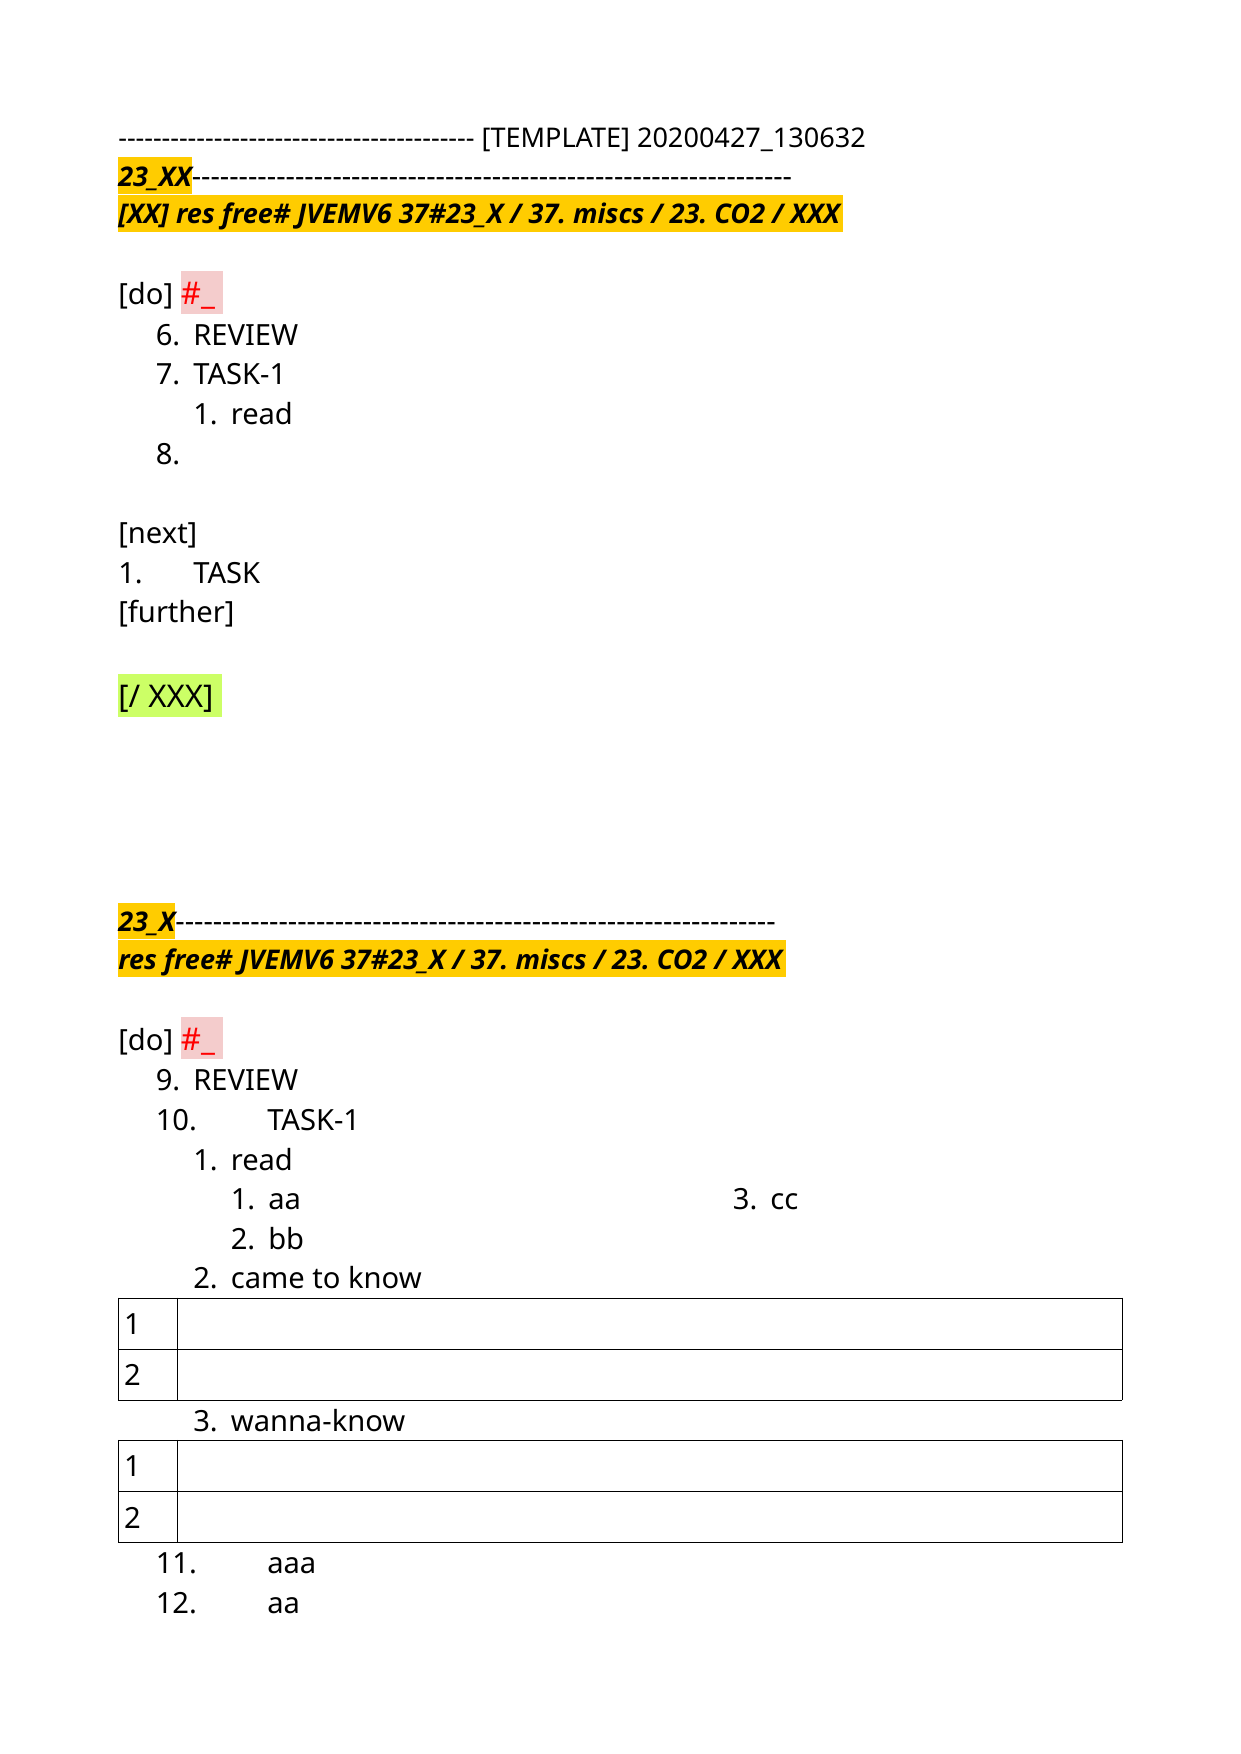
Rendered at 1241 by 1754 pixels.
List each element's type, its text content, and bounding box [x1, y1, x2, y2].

list aa [231, 1178, 620, 1218]
text ----------------------------------------- [TEMPLATE] 20200427_130632 [118, 118, 1122, 155]
text res free# JVEMV6 37#23_X / 37. miscs / 23. CO2 / XXX [118, 940, 1122, 977]
list bb [231, 1218, 620, 1258]
text [/ XXX] [118, 631, 1122, 717]
list REVIEW [156, 314, 1122, 353]
table_header 1 [119, 1299, 177, 1349]
text 23_XX---------------------------------------------------------------- [118, 155, 1122, 195]
table_header 1 [119, 1441, 177, 1491]
list wanna-know [193, 1401, 1122, 1440]
table_cell 2 [119, 1492, 177, 1542]
table_cell [178, 1492, 1122, 1542]
list aaa [156, 1543, 1122, 1582]
table_cell [178, 1350, 1122, 1400]
list cc [733, 1178, 1122, 1218]
list REVIEW [156, 1059, 1122, 1099]
table_cell 2 [119, 1350, 177, 1400]
text [next] [118, 512, 1122, 552]
list came to know [193, 1258, 1122, 1297]
table_header [178, 1299, 1122, 1349]
list read [193, 1139, 1122, 1178]
list TASK-1 [156, 1099, 1122, 1139]
text [do] #_ [118, 271, 1122, 314]
list TASK [118, 552, 1122, 592]
table_header [178, 1441, 1122, 1491]
text [XX] res free# JVEMV6 37#23_X / 37. miscs / 23. CO2 / XXX [118, 195, 1122, 232]
text 23_X---------------------------------------------------------------- [118, 901, 1122, 940]
list read [193, 393, 1122, 433]
text [further] [118, 592, 1122, 631]
list aa [156, 1582, 1122, 1622]
list TASK-1 [156, 353, 1122, 393]
text [do] #_ [118, 1017, 1122, 1059]
